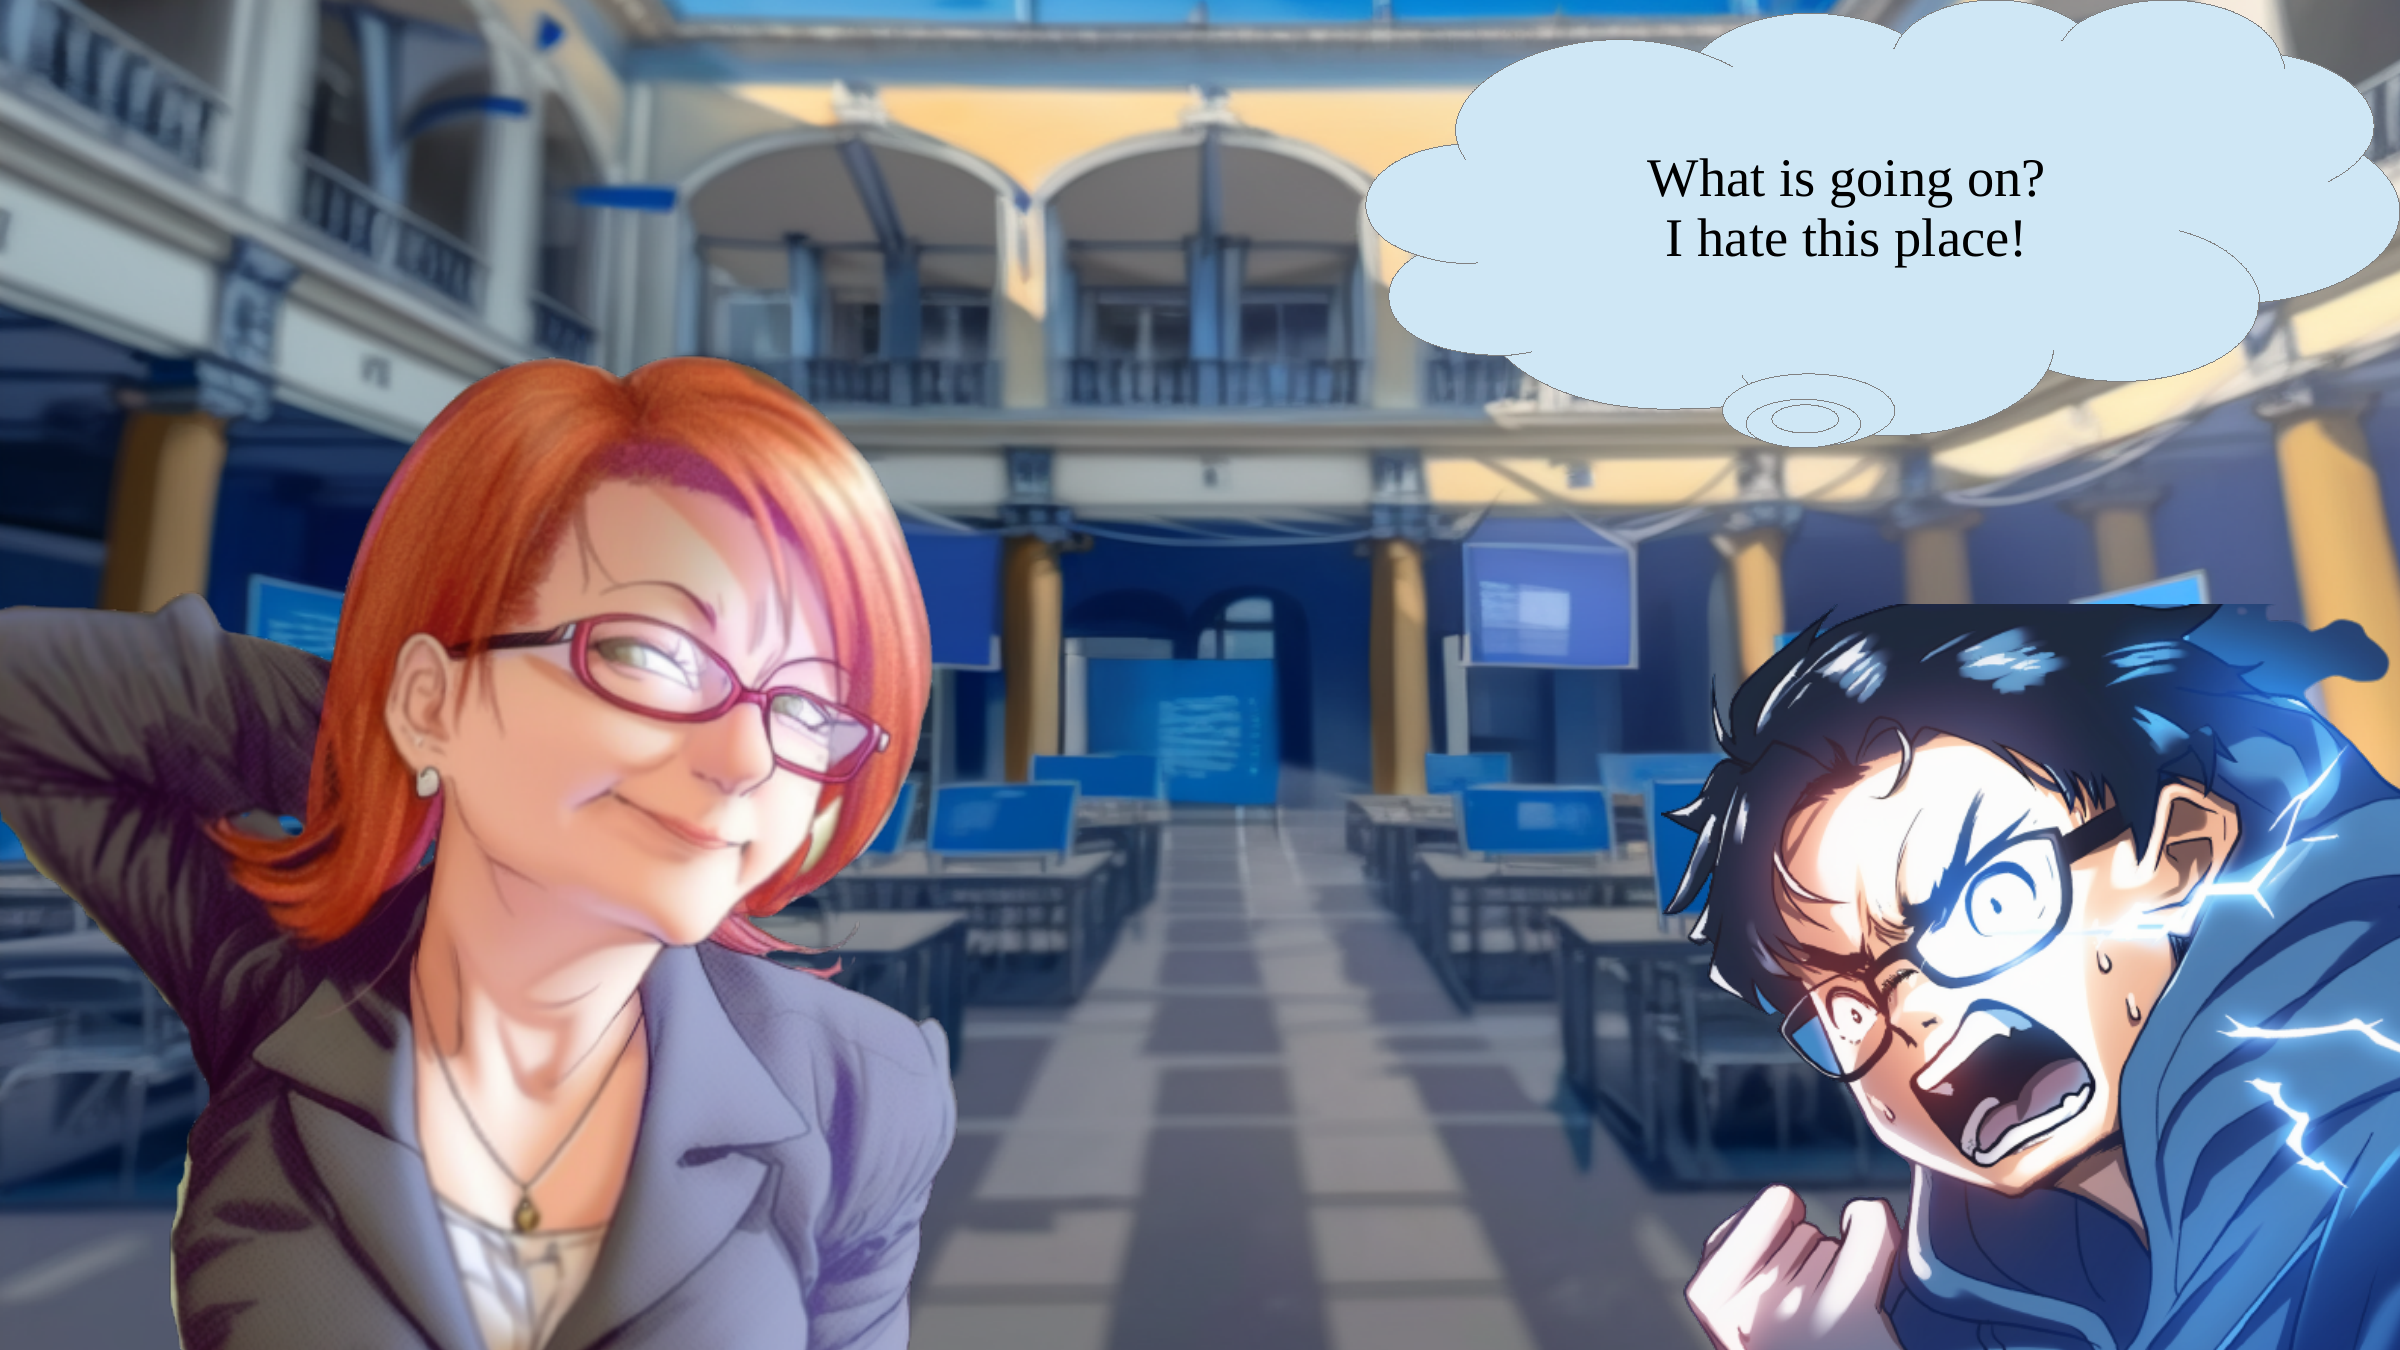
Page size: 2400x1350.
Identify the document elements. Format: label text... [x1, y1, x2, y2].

picture [0, 0, 2400, 1350]
picture [2188, 0, 2400, 201]
picture [2015, 0, 2147, 22]
text_box What is going on? I hate this place! [1365, 0, 2400, 448]
